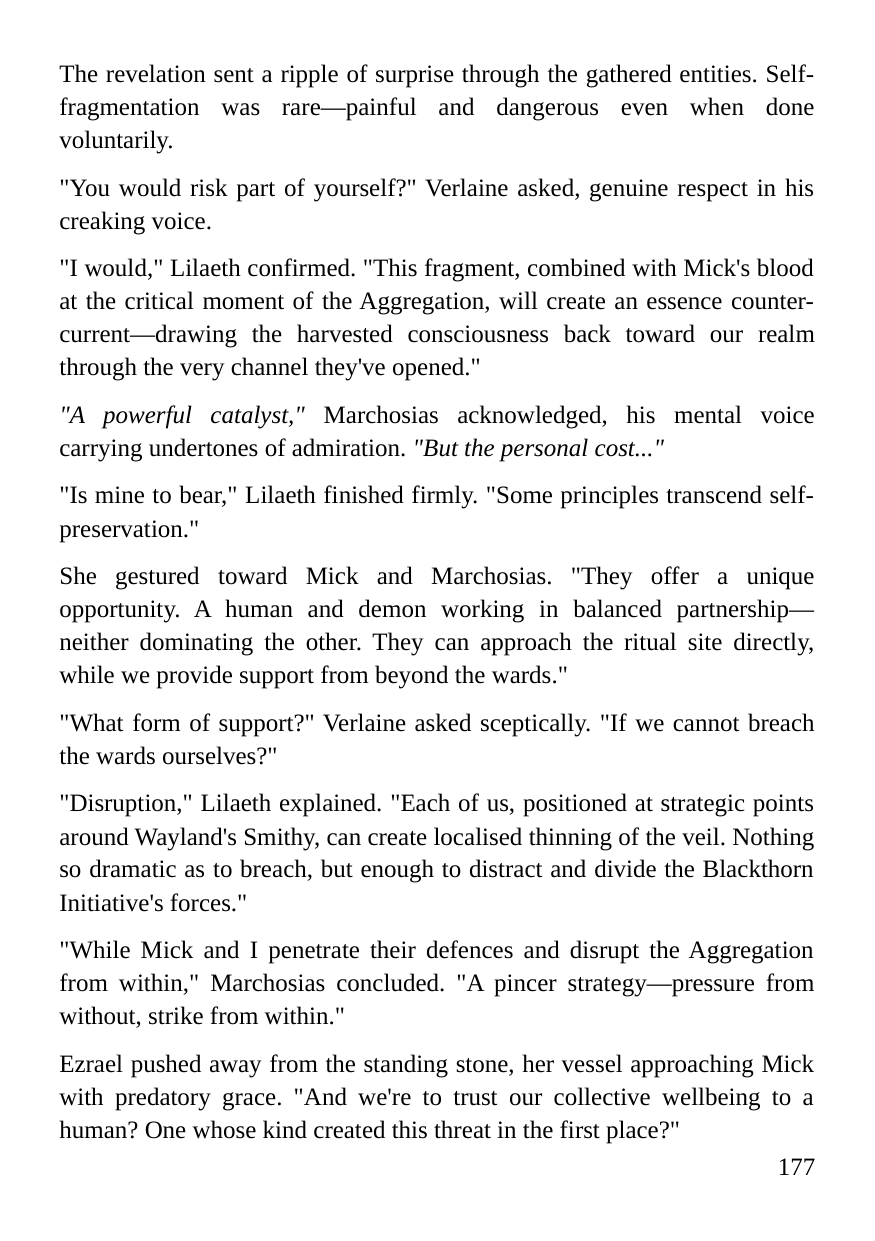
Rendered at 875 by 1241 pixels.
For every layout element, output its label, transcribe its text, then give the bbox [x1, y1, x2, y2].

text The revelation sent a ripple of surprise through the gathered entities. Self-fragmentation was rare—painful and dangerous even when done voluntarily. [59, 59, 815, 154]
text "Disruption," Lilaeth explained. "Each of us, positioned at strategic points around Wayland's Smithy, can create localised thinning of the veil. Nothing so dramatic as to breach, but enough to distract and divide the Blackthorn Initiative's forces." [59, 788, 815, 916]
text "You would risk part of yourself?" Verlaine asked, genuine respect in his creaking voice. [59, 173, 815, 234]
text "What form of support?" Verlaine asked sceptically. "If we cannot breach the wards ourselves?" [59, 708, 815, 770]
text "Is mine to bear," Lilaeth finished firmly. "Some principles transcend self-preservation." [59, 481, 815, 542]
text Ezrael pushed away from the standing stone, her vessel approaching Mick with predatory grace. "And we're to trust our collective wellbeing to a human? One whose kind created this threat in the first place?" [59, 1049, 815, 1144]
text "A powerful catalyst," Marchosias acknowledged, his mental voice carrying undertones of admiration. "But the personal cost..." [59, 400, 815, 462]
text She gestured toward Mick and Marchosias. "They offer a unique opportunity. A human and demon working in balanced partnership—neither dominating the other. They can approach the ritual site directly, while we provide support from beyond the wards." [59, 561, 815, 689]
text "While Mick and I penetrate their defences and disrupt the Aggregation from within," Marchosias concluded. "A pincer strategy—pressure from without, strike from within." [59, 935, 815, 1030]
text "I would," Lilaeth confirmed. "This fragment, combined with Mick's blood at the critical moment of the Aggregation, will create an essence counter-current—drawing the harvested consciousness back toward our realm through the very channel they've opened." [59, 253, 815, 381]
